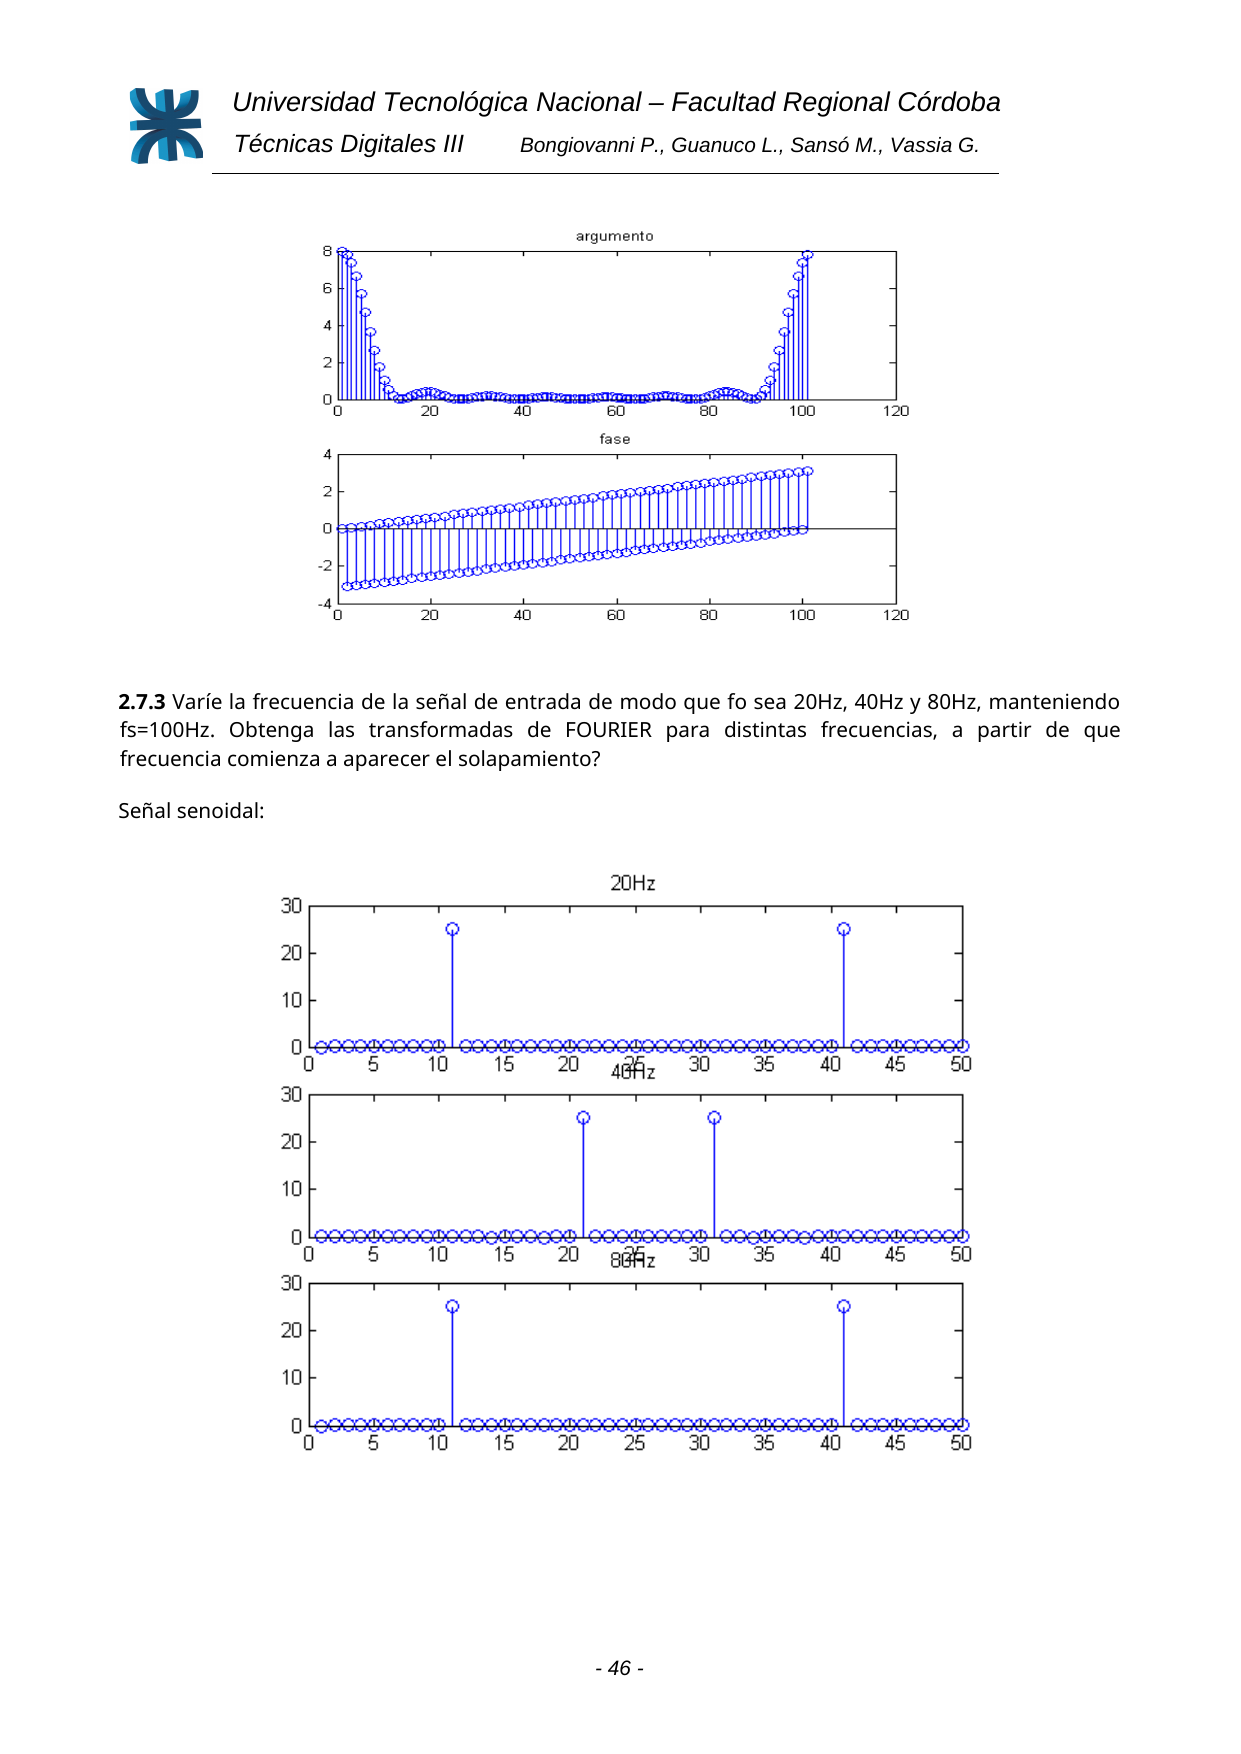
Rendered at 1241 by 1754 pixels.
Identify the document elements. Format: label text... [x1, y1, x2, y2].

picture [244, 218, 964, 651]
picture [129, 88, 203, 164]
picture [199, 857, 1042, 1496]
text Señal senoidal: [118, 796, 1122, 824]
text 2.7.3 Varíe la frecuencia de la señal de entrada de modo que fo sea 20Hz, 40Hz y 80Hz, manteniendo fs=100Hz. Obtenga las transformadas de FOURIER para distintas frecuencias, a partir de que frecuencia comienza a aparecer el solapamiento? [118, 687, 1122, 772]
